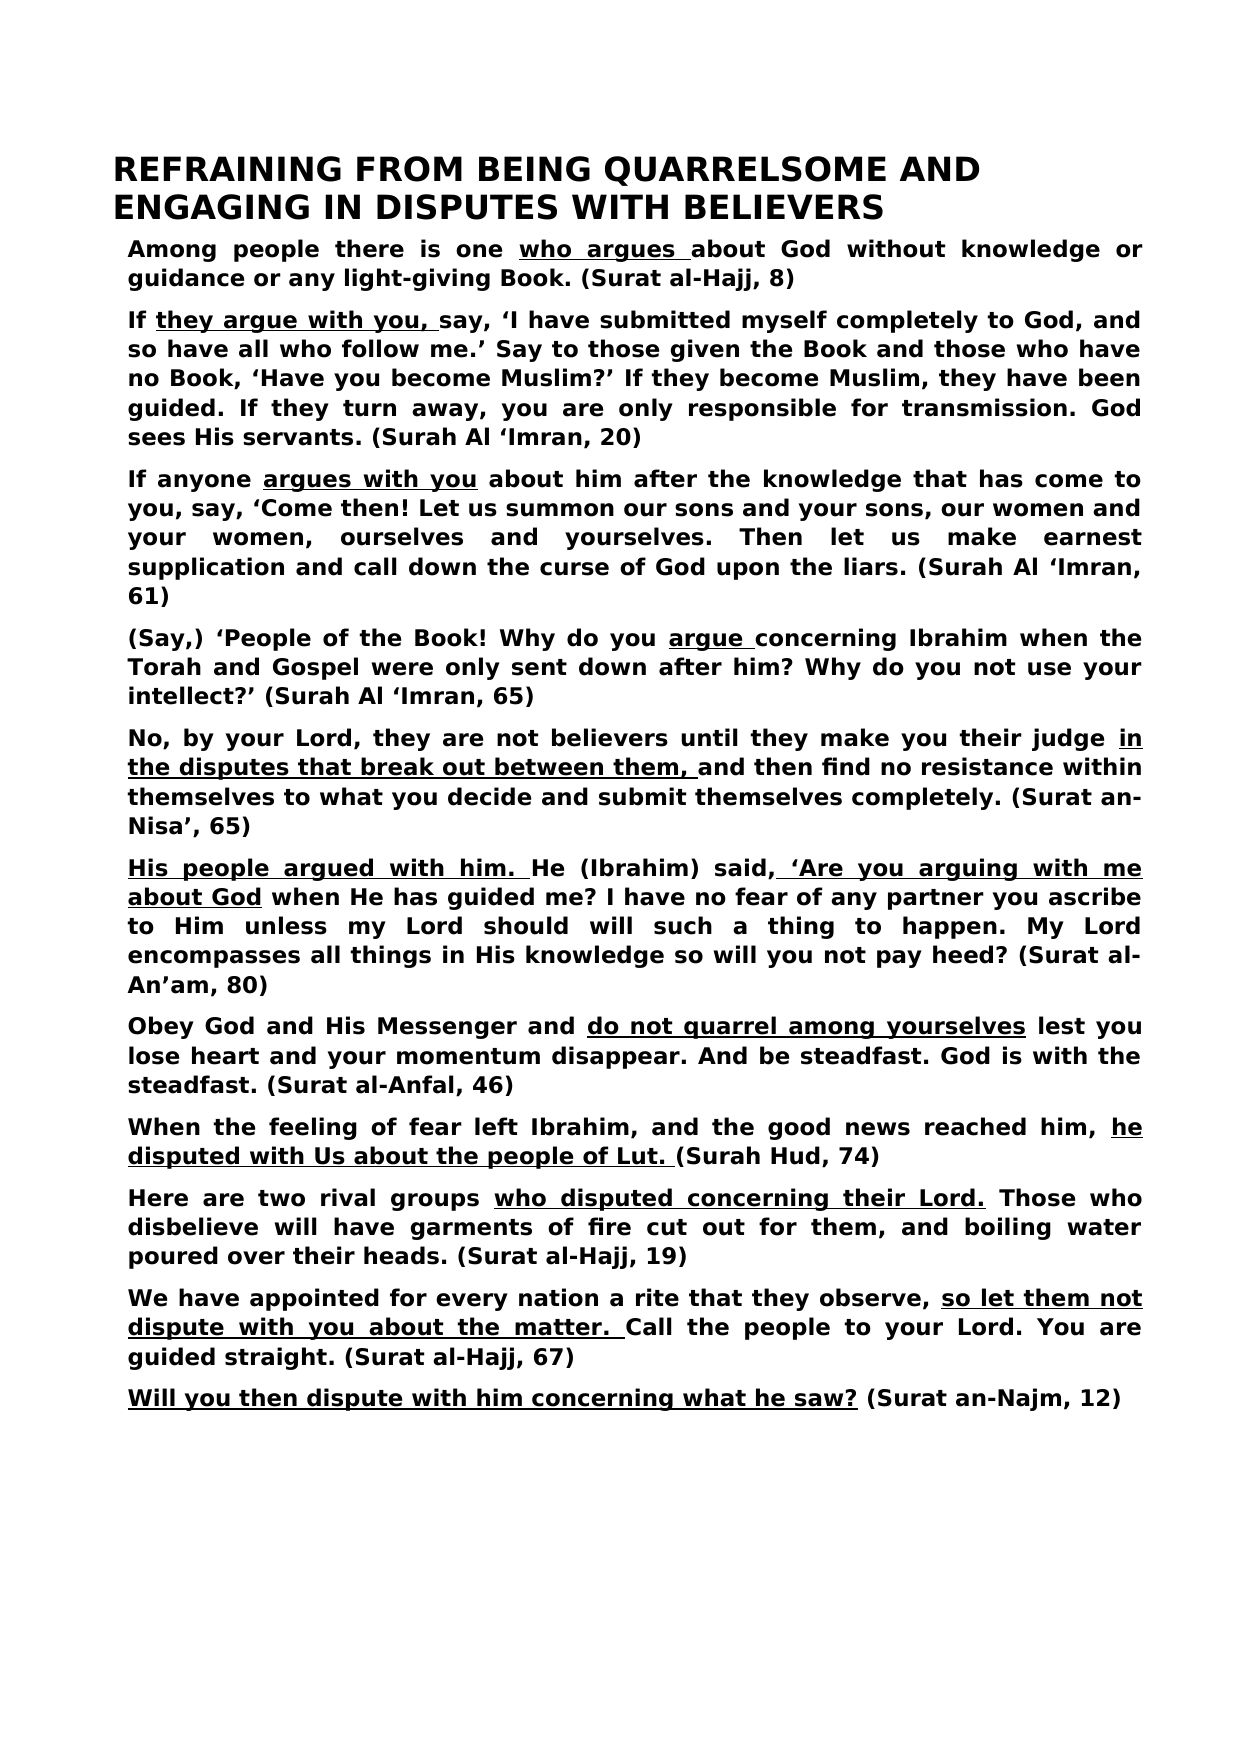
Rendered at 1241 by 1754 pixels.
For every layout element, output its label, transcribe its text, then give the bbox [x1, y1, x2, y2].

text If they argue with you, say, ‘I have submitted myself completely to God, and so have all who follow me.’ Say to those given the Book and those who have no Book, ‘Have you become Muslim?’ If they become Muslim, they have been guided. If they turn away, you are only responsible for transmission. God sees His servants. (Surah Al ‘Imran, 20) [127, 307, 1143, 451]
text No, by your Lord, they are not believers until they make you their judge in the disputes that break out between them, and then find no resistance within themselves to what you decide and submit themselves completely. (Surat an-Nisa’, 65) [127, 725, 1143, 839]
text If anyone argues with you about him after the knowledge that has come to you, say, ‘Come then! Let us summon our sons and your sons, our women and your women, ourselves and yourselves. Then let us make earnest supplication and call down the curse of God upon the liars. (Surah Al ‘Imran, 61) [127, 466, 1143, 610]
text We have appointed for every nation a rite that they observe, so let them not dispute with you about the matter. Call the people to your Lord. You are guided straight. (Surat al-Hajj, 67) [127, 1285, 1143, 1370]
text Here are two rival groups who disputed concerning their Lord. Those who disbelieve will have garments of fire cut out for them, and boiling water poured over their heads. (Surat al-Hajj, 19) [127, 1185, 1143, 1270]
text When the feeling of fear left Ibrahim, and the good news reached him, he disputed with Us about the people of Lut. (Surah Hud, 74) [127, 1114, 1143, 1170]
text His people argued with him. He (Ibrahim) said, ‘Are you arguing with me about God when He has guided me? I have no fear of any partner you ascribe to Him unless my Lord should will such a thing to happen. My Lord encompasses all things in His knowledge so will you not pay heed? (Surat al-An’am, 80) [127, 855, 1143, 998]
text (Say,) ‘People of the Book! Why do you argue concerning Ibrahim when the Torah and Gospel were only sent down after him? Why do you not use your intellect?’ (Surah Al ‘Imran, 65) [127, 625, 1143, 710]
text Will you then dispute with him concerning what he saw? (Surat an-Najm, 12) [127, 1386, 1143, 1412]
subtitle REFRAINING FROM BEING QUARRELSOME AND ENGAGING IN DISPUTES WITH BELIEVERS [112, 150, 1165, 228]
text Among people there is one who argues about God without knowledge or guidance or any light-giving Book. (Surat al-Hajj, 8) [127, 236, 1143, 292]
text Obey God and His Messenger and do not quarrel among yourselves lest you lose heart and your momentum disappear. And be steadfast. God is with the steadfast. (Surat al-Anfal, 46) [127, 1013, 1143, 1099]
